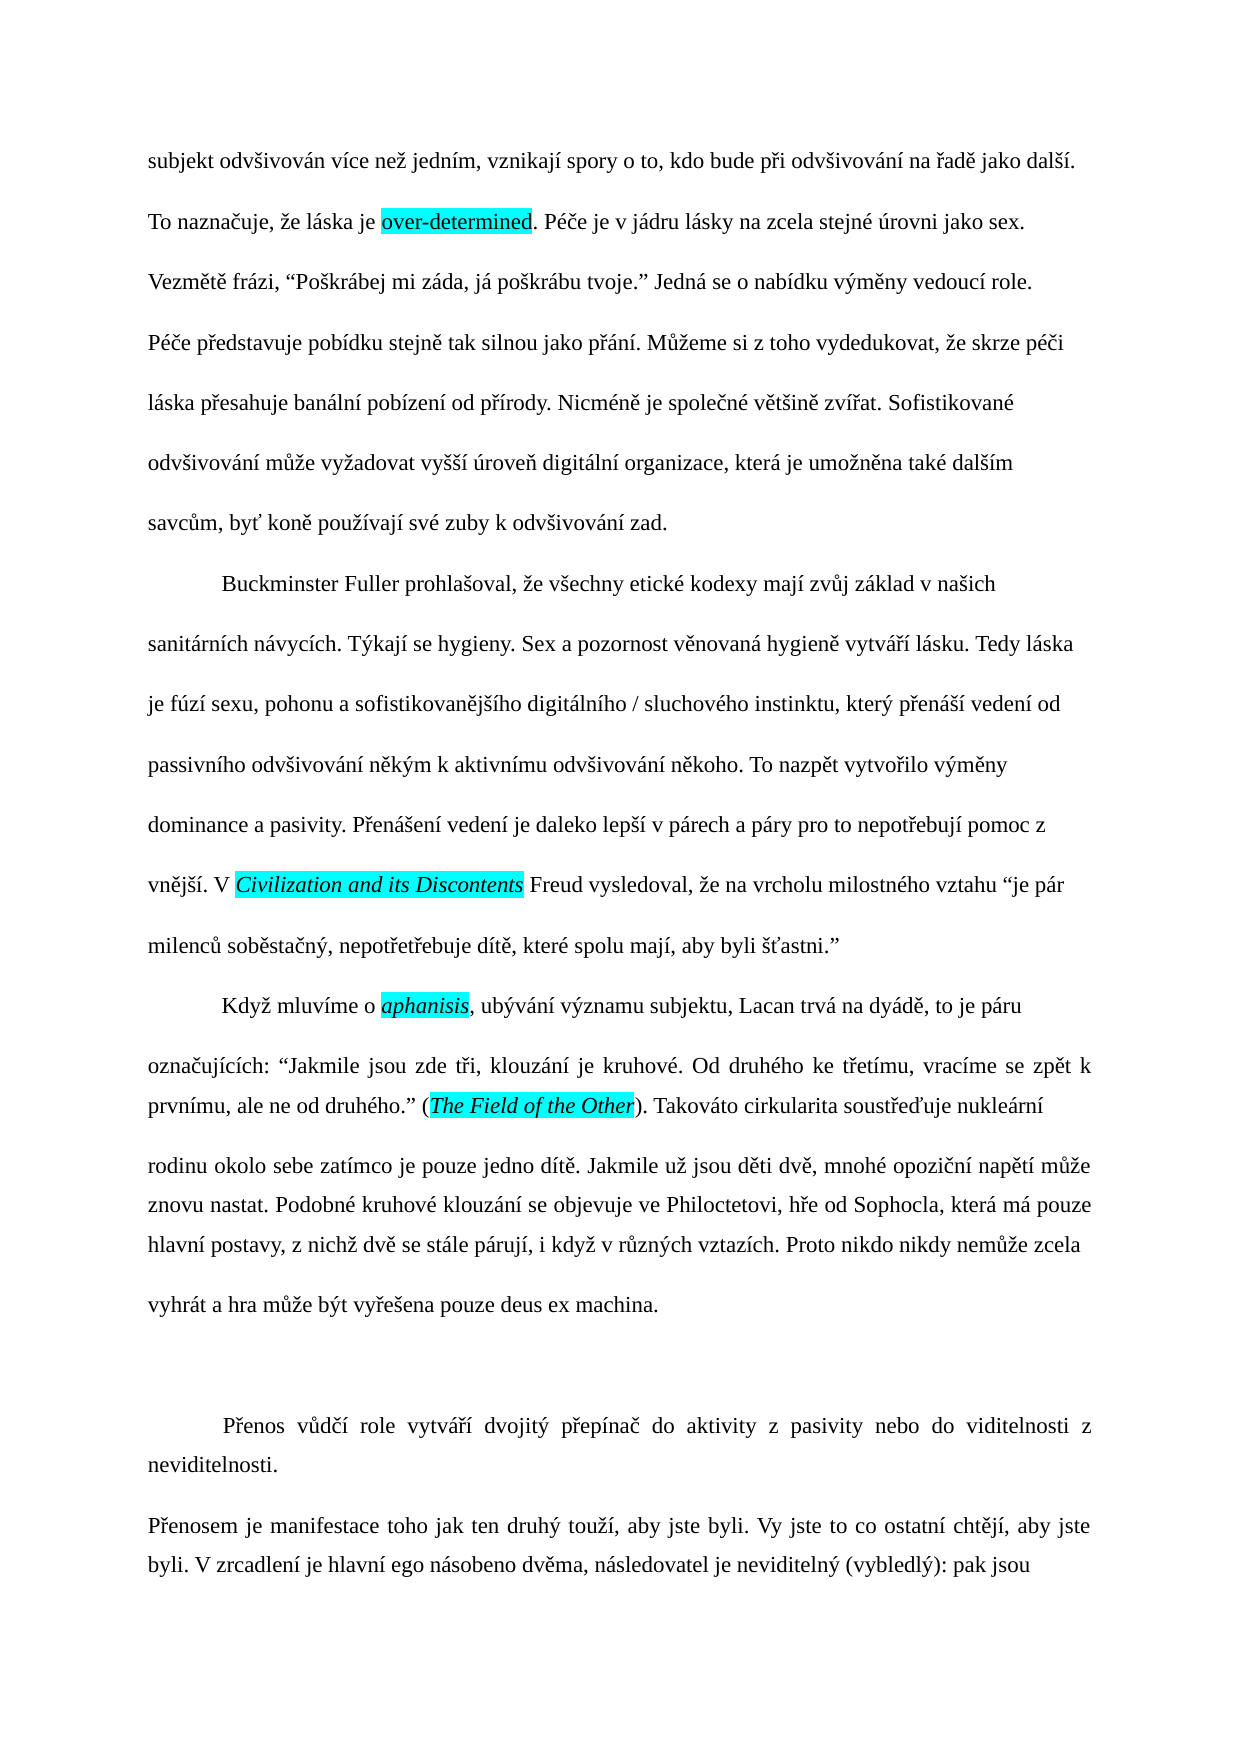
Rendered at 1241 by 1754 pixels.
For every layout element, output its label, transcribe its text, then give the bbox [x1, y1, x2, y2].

list savcům, byť koně používají své zuby k odvšivování zad. [148, 509, 1093, 536]
list Přenos vůdčí role vytváří dvojitý přepínač do aktivity z pasivity nebo do viditelnosti z neviditelnosti. [148, 1412, 1093, 1478]
list sanitárních návycích. Týkají se hygieny. Sex a pozornost věnovaná hygieně vytváří lásku. Tedy láska [148, 630, 1093, 656]
list vnější. V Civilization and its Discontents Freud vysledoval, že na vrcholu milostného vztahu “je pár [148, 871, 1093, 898]
list milenců soběstačný, nepotřetřebuje dítě, které spolu mají, aby byli šťastni.” [148, 932, 1093, 958]
list Péče představuje pobídku stejně tak silnou jako přání. Můžeme si z toho vydedukovat, že skrze péči [148, 328, 1093, 355]
list Vezmětě frázi, “Poškrábej mi záda, já poškrábu tvoje.” Jedná se o nabídku výměny vedoucí role. [148, 268, 1093, 294]
list odvšivování může vyžadovat vyšší úroveň digitální organizace, která je umožněna také dalším [148, 449, 1093, 476]
list označujících: “Jakmile jsou zde tři, klouzání je kruhové. Od druhého ke třetímu, vracíme se zpět k prvnímu, ale ne od druhého.” (The Field of the Other). Takováto cirkularita soustřeďuje nukleární [148, 1052, 1093, 1118]
list láska přesahuje banální pobízení od přírody. Nicméně je společné většině zvířat. Sofistikované [148, 389, 1093, 415]
list To naznačuje, že láska je over-determined. Péče je v jádru lásky na zcela stejné úrovni jako sex. [148, 208, 1093, 234]
list vyhrát a hra může být vyřešena pouze deus ex machina. [148, 1291, 1093, 1318]
list Přenosem je manifestace toho jak ten druhý touží, aby jste byli. Vy jste to co ostatní chtějí, aby jste byli. V zrcadlení je hlavní ego násobeno dvěma, následovatel je neviditelný (vybledlý): pak jsou [148, 1512, 1093, 1578]
list subjekt odvšivován více než jedním, vznikají spory o to, kdo bude při odvšivování na řadě jako další. [148, 148, 1093, 174]
list rodinu okolo sebe zatímco je pouze jedno dítě. Jakmile už jsou děti dvě, mnohé opoziční napětí může znovu nastat. Podobné kruhové klouzání se objevuje ve Philoctetovi, hře od Sophocla, která má pouze hlavní postavy, z nichž dvě se stále párují, i když v různých vztazích. Proto nikdo nikdy nemůže zcela [148, 1152, 1093, 1257]
list je fúzí sexu, pohonu a sofistikovanějšího digitálního / sluchového instinktu, který přenáší vedení od [148, 690, 1093, 717]
list Když mluvíme o aphanisis, ubývání významu subjektu, Lacan trvá na dyádě, to je páru [148, 992, 1093, 1018]
list passivního odvšivování někým k aktivnímu odvšivování někoho. To nazpět vytvořilo výměny [148, 751, 1093, 777]
list dominance a pasivity. Přenášení vedení je daleko lepší v párech a páry pro to nepotřebují pomoc z [148, 811, 1093, 837]
list Buckminster Fuller prohlašoval, že všechny etické kodexy mají zvůj základ v našich [148, 570, 1093, 596]
